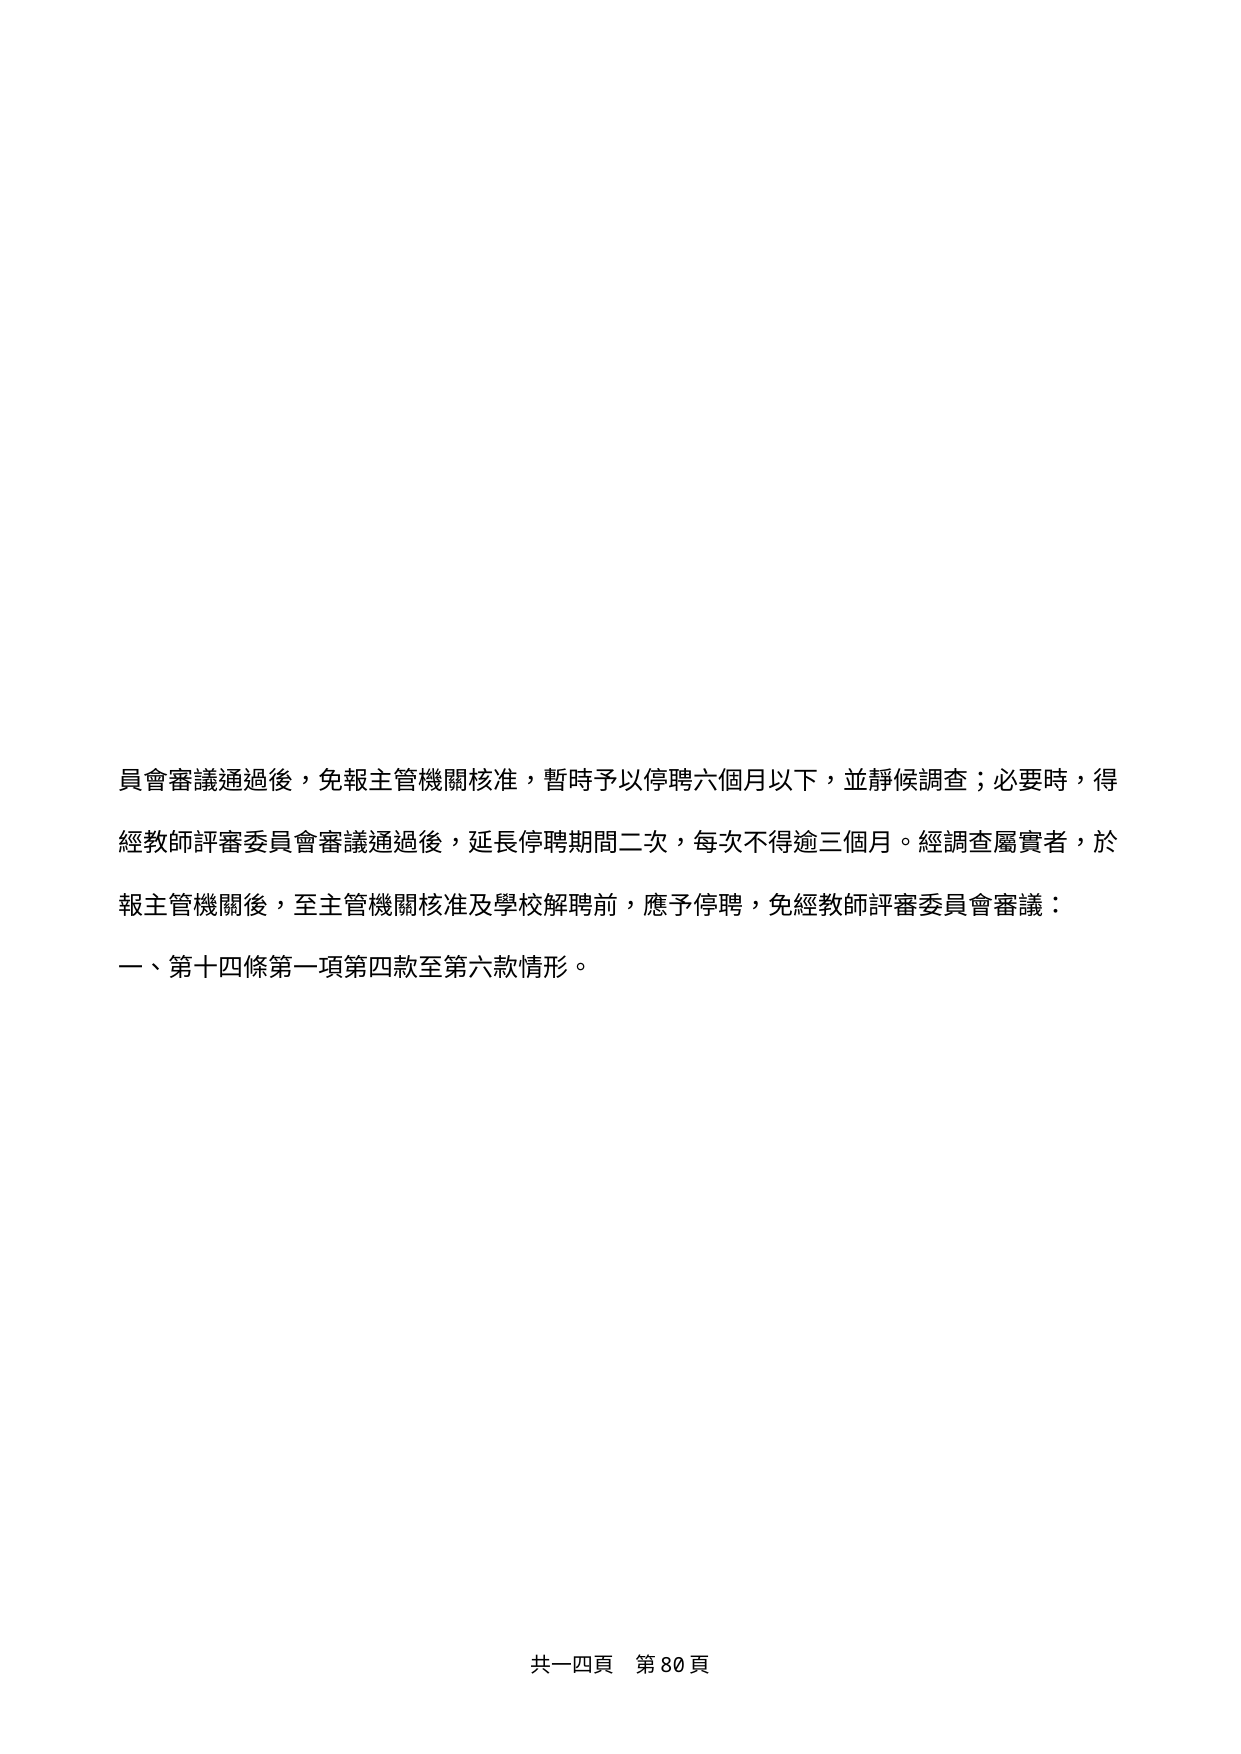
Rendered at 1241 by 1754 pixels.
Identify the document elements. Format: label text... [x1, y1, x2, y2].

text 一、第十四條第一項第四款至第六款情形。 [118, 924, 1122, 987]
text 員會審議通過後，免報主管機關核准，暫時予以停聘六個月以下，並靜候調查；必要時，得經教師評審委員會審議通過後，延長停聘期間二次，每次不得逾三個月。經調查屬實者，於報主管機關後，至主管機關核准及學校解聘前，應予停聘，免經教師評審委員會審議： [118, 737, 1122, 924]
